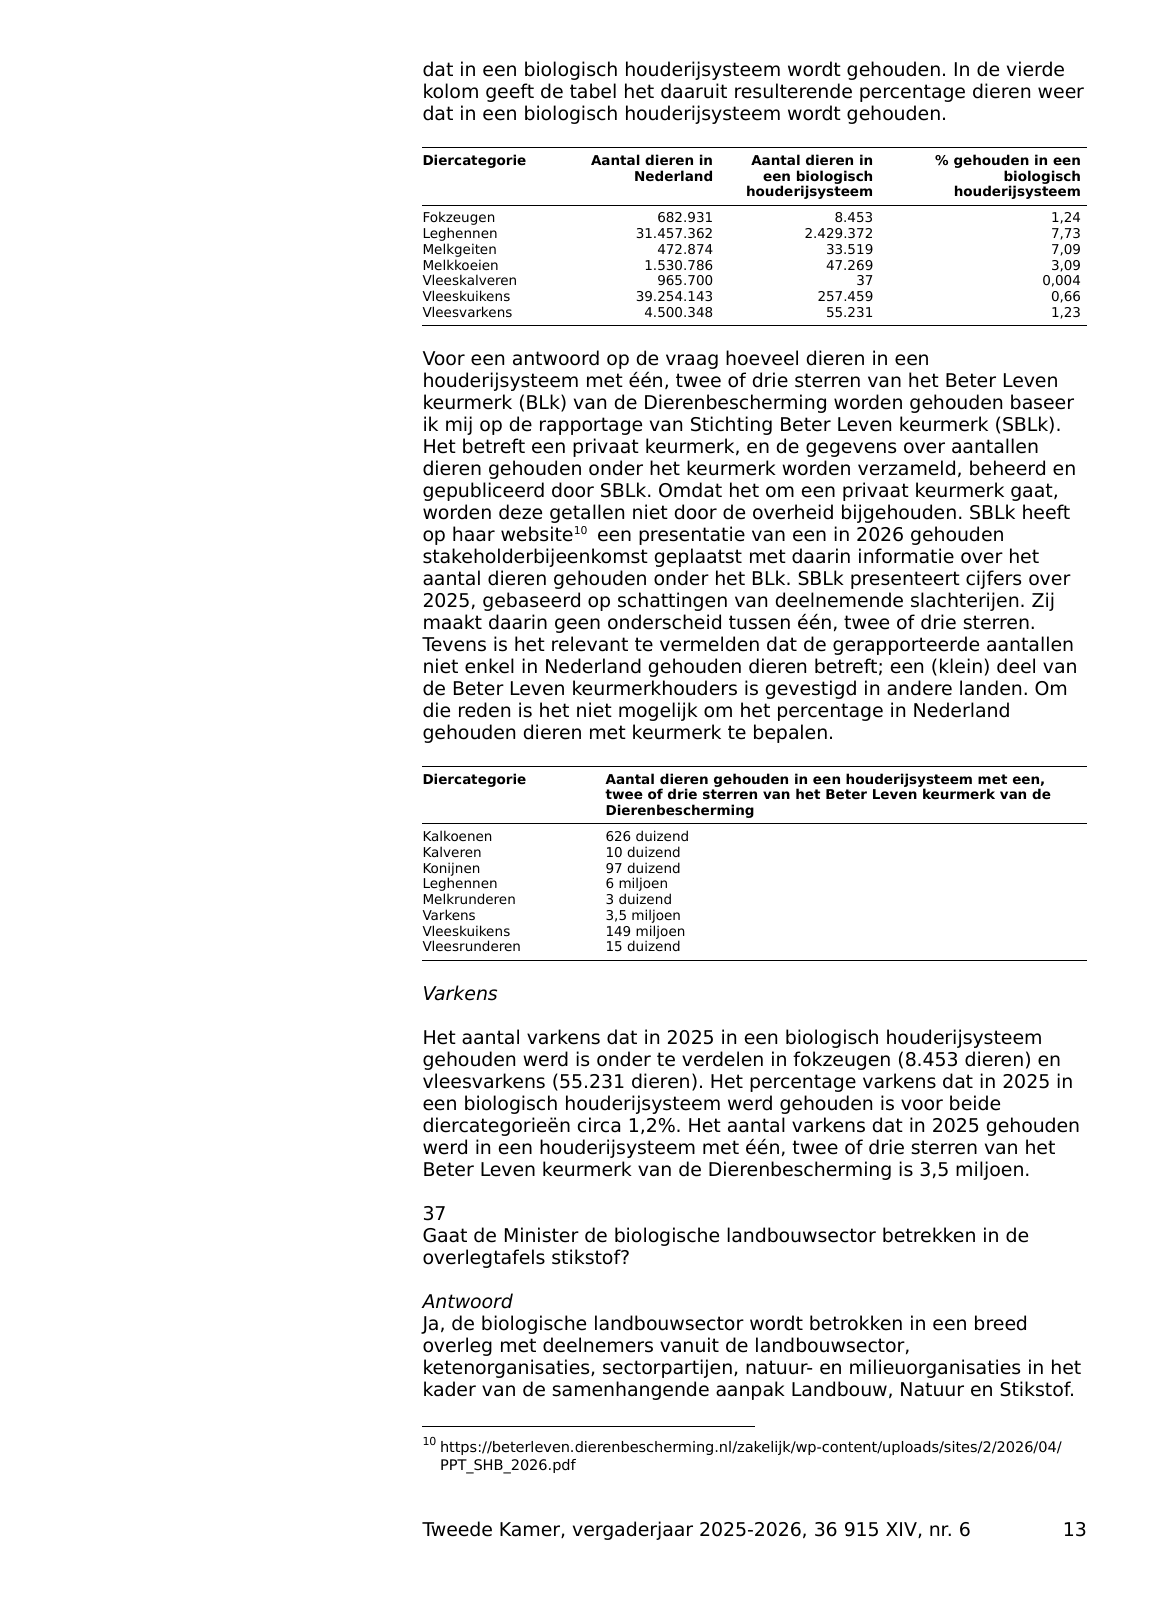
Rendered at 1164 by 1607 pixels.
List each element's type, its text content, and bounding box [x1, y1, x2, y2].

table_cell 1,24 [879, 206, 1087, 226]
table_cell Vleesrunderen [422, 939, 599, 959]
table_cell Melkkoeien [422, 258, 571, 273]
table_cell 31.457.362 [571, 226, 719, 242]
table_cell Vleeskuikens [422, 289, 571, 304]
table_cell Konijnen [422, 861, 599, 876]
table_cell Fokzeugen [422, 206, 571, 226]
table_cell 7,73 [879, 226, 1087, 242]
table_cell 1,23 [879, 305, 1087, 325]
table_cell Kalveren [422, 845, 599, 861]
table_cell 3 duizend [599, 892, 1087, 908]
table_cell 39.254.143 [571, 289, 719, 304]
table_cell 55.231 [719, 305, 879, 325]
table_header Aantal dieren in een biologisch houderijsysteem [719, 148, 879, 204]
table_cell Kalkoenen [422, 824, 599, 845]
table_cell 0,66 [879, 289, 1087, 304]
table_cell 149 miljoen [599, 924, 1087, 939]
table_cell Melkgeiten [422, 242, 571, 257]
table_cell Vleeskuikens [422, 924, 599, 939]
text Antwoord [422, 1291, 1087, 1313]
table_cell 682.931 [571, 206, 719, 226]
table_cell 33.519 [719, 242, 879, 257]
table_cell 7,09 [879, 242, 1087, 257]
text Gaat de Minister de biologische landbouwsector betrekken in de overlegtafels stikstof? [422, 1225, 1087, 1269]
table_cell 47.269 [719, 258, 879, 273]
table_cell Vleesvarkens [422, 305, 571, 325]
table_cell 37 [719, 273, 879, 289]
text https://beterleven.dierenbescherming.nl/zakelijk/wp-content/uploads/sites/2/2026/04/PPT_SHB_2026.pdf [422, 1435, 1087, 1474]
table_cell Varkens [422, 908, 599, 923]
table_cell 6 miljoen [599, 876, 1087, 892]
table_cell 4.500.348 [571, 305, 719, 325]
table_header Aantal dieren gehouden in een houderijsysteem met een, twee of drie sterren van het Beter Leven keurmerk van de Dierenbescherming [599, 767, 1087, 823]
table_cell Melkrunderen [422, 892, 599, 908]
table_cell 3,09 [879, 258, 1087, 273]
table_cell 472.874 [571, 242, 719, 257]
table_cell 965.700 [571, 273, 719, 289]
table_cell 10 duizend [599, 845, 1087, 861]
table_cell Leghennen [422, 226, 571, 242]
text Het aantal varkens dat in 2025 in een biologisch houderijsysteem gehouden werd is onder te verdelen in fokzeugen (8.453 dieren) en vleesvarkens (55.231 dieren). Het percentage varkens dat in 2025 in een biologisch houderijsysteem werd gehouden is voor beide diercategorieën circa 1,2%. Het aantal varkens dat in 2025 gehouden werd in een houderijsysteem met één, twee of drie sterren van het Beter Leven keurmerk van de Dierenbescherming is 3,5 miljoen. [422, 1027, 1087, 1181]
text Voor een antwoord op de vraag hoeveel dieren in een houderijsysteem met één, twee of drie sterren van het Beter Leven keurmerk (BLk) van de Dierenbescherming worden gehouden baseer ik mij op de rapportage van Stichting Beter Leven keurmerk (SBLk). Het betreft een privaat keurmerk, en de gegevens over aantallen dieren gehouden onder het keurmerk worden verzameld, beheerd en gepubliceerd door SBLk. Omdat het om een privaat keurmerk gaat, worden deze getallen niet door de overheid bijgehouden. SBLk heeft op haar website een presentatie van een in 2026 gehouden stakeholderbijeenkomst geplaatst met daarin informatie over het aantal dieren gehouden onder het BLk. SBLk presenteert cijfers over 2025, gebaseerd op schattingen van deelnemende slachterijen. Zij maakt daarin geen onderscheid tussen één, twee of drie sterren. Tevens is het relevant te vermelden dat de gerapporteerde aantallen niet enkel in Nederland gehouden dieren betreft; een (klein) deel van de Beter Leven keurmerkhouders is gevestigd in andere landen. Om die reden is het niet mogelijk om het percentage in Nederland gehouden dieren met keurmerk te bepalen. [422, 348, 1087, 744]
table_cell 8.453 [719, 206, 879, 226]
table_cell 15 duizend [599, 939, 1087, 959]
table_header Diercategorie [422, 148, 571, 204]
subtitle Varkens [422, 983, 1087, 1005]
table_cell Vleeskalveren [422, 273, 571, 289]
table_header Aantal dieren in Nederland [571, 148, 719, 204]
table_cell Leghennen [422, 876, 599, 892]
text Ja, de biologische landbouwsector wordt betrokken in een breed overleg met deelnemers vanuit de landbouwsector, ketenorganisaties, sectorpartijen, natuur- en milieuorganisaties in het kader van de samenhangende aanpak Landbouw, Natuur en Stikstof. [422, 1313, 1087, 1401]
table_cell 2.429.372 [719, 226, 879, 242]
table_cell 0,004 [879, 273, 1087, 289]
table_cell 3,5 miljoen [599, 908, 1087, 923]
table_header Diercategorie [422, 767, 599, 823]
table_cell 257.459 [719, 289, 879, 304]
table_cell 97 duizend [599, 861, 1087, 876]
table_header % gehouden in een biologisch houderijsysteem [879, 148, 1087, 204]
table_cell 1.530.786 [571, 258, 719, 273]
table_cell 626 duizend [599, 824, 1087, 845]
text dat in een biologisch houderijsysteem wordt gehouden. In de vierde kolom geeft de tabel het daaruit resulterende percentage dieren weer dat in een biologisch houderijsysteem wordt gehouden. [422, 59, 1087, 125]
text 37 [422, 1203, 1087, 1225]
